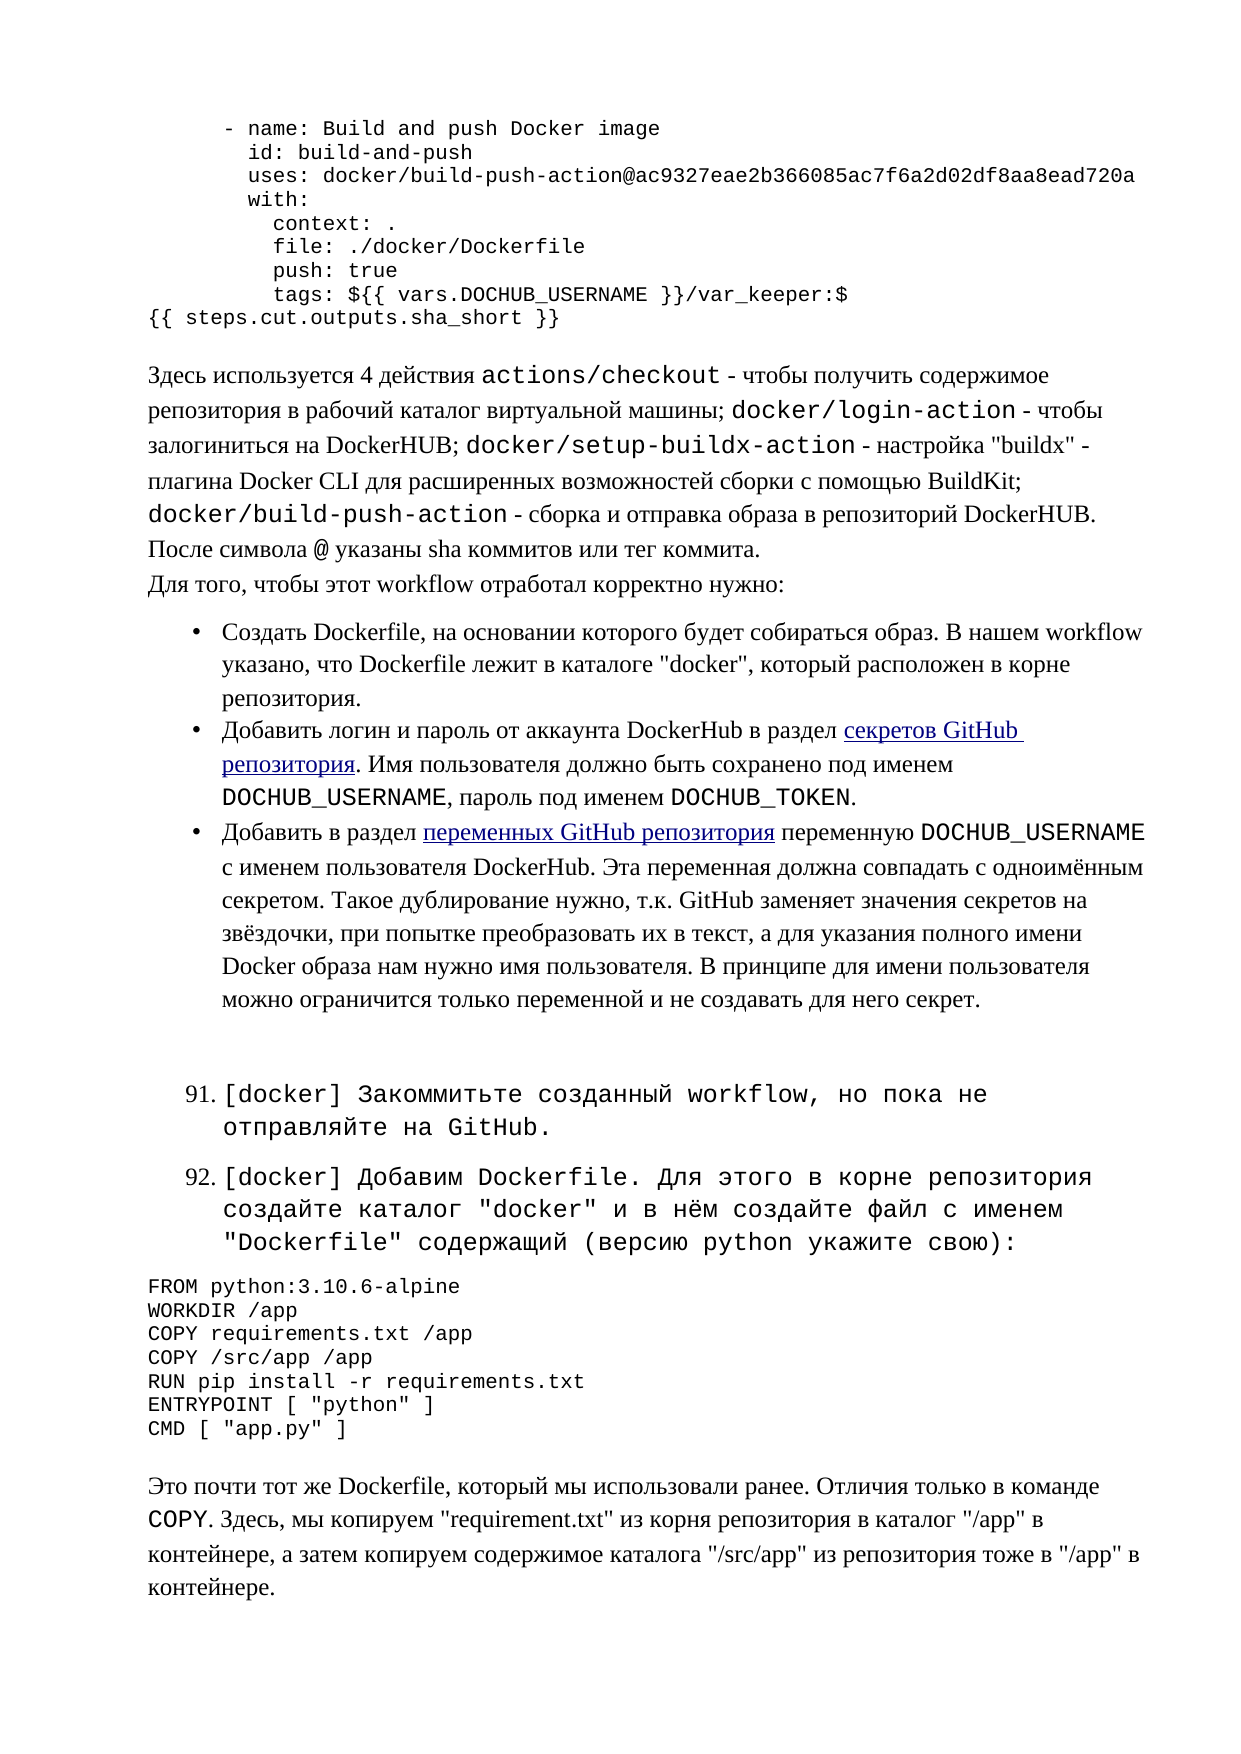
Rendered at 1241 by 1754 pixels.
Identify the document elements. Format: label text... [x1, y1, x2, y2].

text id: build-and-push [148, 142, 1152, 165]
text RUN pip install -r requirements.txt [148, 1371, 1152, 1394]
text uses: docker/build-push-action@ac9327eae2b366085ac7f6a2d02df8aa8ead720a [148, 165, 1152, 189]
list [docker] Добавим Dockerfile. Для этого в корне репозитория создайте каталог "docker" и в нём создайте файл с именем "Dockerfile" содержащий (версию python укажите свою): [185, 1162, 1152, 1257]
text COPY requirements.txt /app [148, 1323, 1152, 1347]
text COPY /src/app /app [148, 1347, 1152, 1371]
text - name: Build and push Docker image [148, 118, 1152, 142]
list [docker] Закоммитьте созданный workflow, но пока не отправляйте на GitHub. [185, 1079, 1152, 1143]
text file: ./docker/Dockerfile [148, 236, 1152, 260]
text FROM python:3.10.6-alpine [148, 1276, 1152, 1300]
text Здесь используется 4 действия actions/checkout - чтобы получить содержимое репозитория в рабочий каталог виртуальной машины; docker/login-action - чтобы залогиниться на DockerHUB; docker/setup-buildx-action - настройка "buildx" - плагина Docker CLI для расширенных возможностей сборки с помощью BuildKit; docker/build-push-action - сборка и отправка образа в репозиторий DockerHUB. После символа @ указаны sha коммитов или тег коммита. Для того, чтобы этот workflow отработал корректно нужно: [148, 360, 1152, 598]
text push: true [148, 260, 1152, 284]
text WORKDIR /app [148, 1300, 1152, 1323]
text CMD [ "app.py" ] [148, 1418, 1152, 1442]
list Добавить в раздел переменных GitHub репозитория переменную DOCHUB_USERNAME с именем пользователя DockerHub. Эта переменная должна совпадать с одноимённым секретом. Такое дублирование нужно, т.к. GitHub заменяет значения секретов на звёздочки, при попытке преобразовать их в текст, а для указания полного имени Docker образа нам нужно имя пользователя. В принципе для имени пользователя можно ограничится только переменной и не создавать для него секрет. [192, 817, 1152, 1013]
text Это почти тот же Dockerfile, который мы использовали ранее. Отличия только в команде COPY. Здесь, мы копируем "requirement.txt" из корня репозитория в каталог "/app" в контейнере, а затем копируем содержимое каталога "/src/app" из репозитория тоже в "/app" в контейнере. [148, 1471, 1152, 1601]
text tags: ${{ vars.DOCHUB_USERNAME }}/var_keeper:${{ steps.cut.outputs.sha_short }} [148, 284, 1152, 331]
text context: . [148, 213, 1152, 236]
list Добавить логин и пароль от аккаунта DockerHub в раздел секретов GitHub репозитория. Имя пользователя должно быть сохранено под именем DOCHUB_USERNAME, пароль под именем DOCHUB_TOKEN. [192, 716, 1152, 812]
text with: [148, 189, 1152, 213]
text ENTRYPOINT [ "python" ] [148, 1394, 1152, 1418]
list Создать Dockerfile, на основании которого будет собираться образ. В нашем workflow указано, что Dockerfile лежит в каталоге "docker", который расположен в корне репозитория. [192, 617, 1152, 711]
